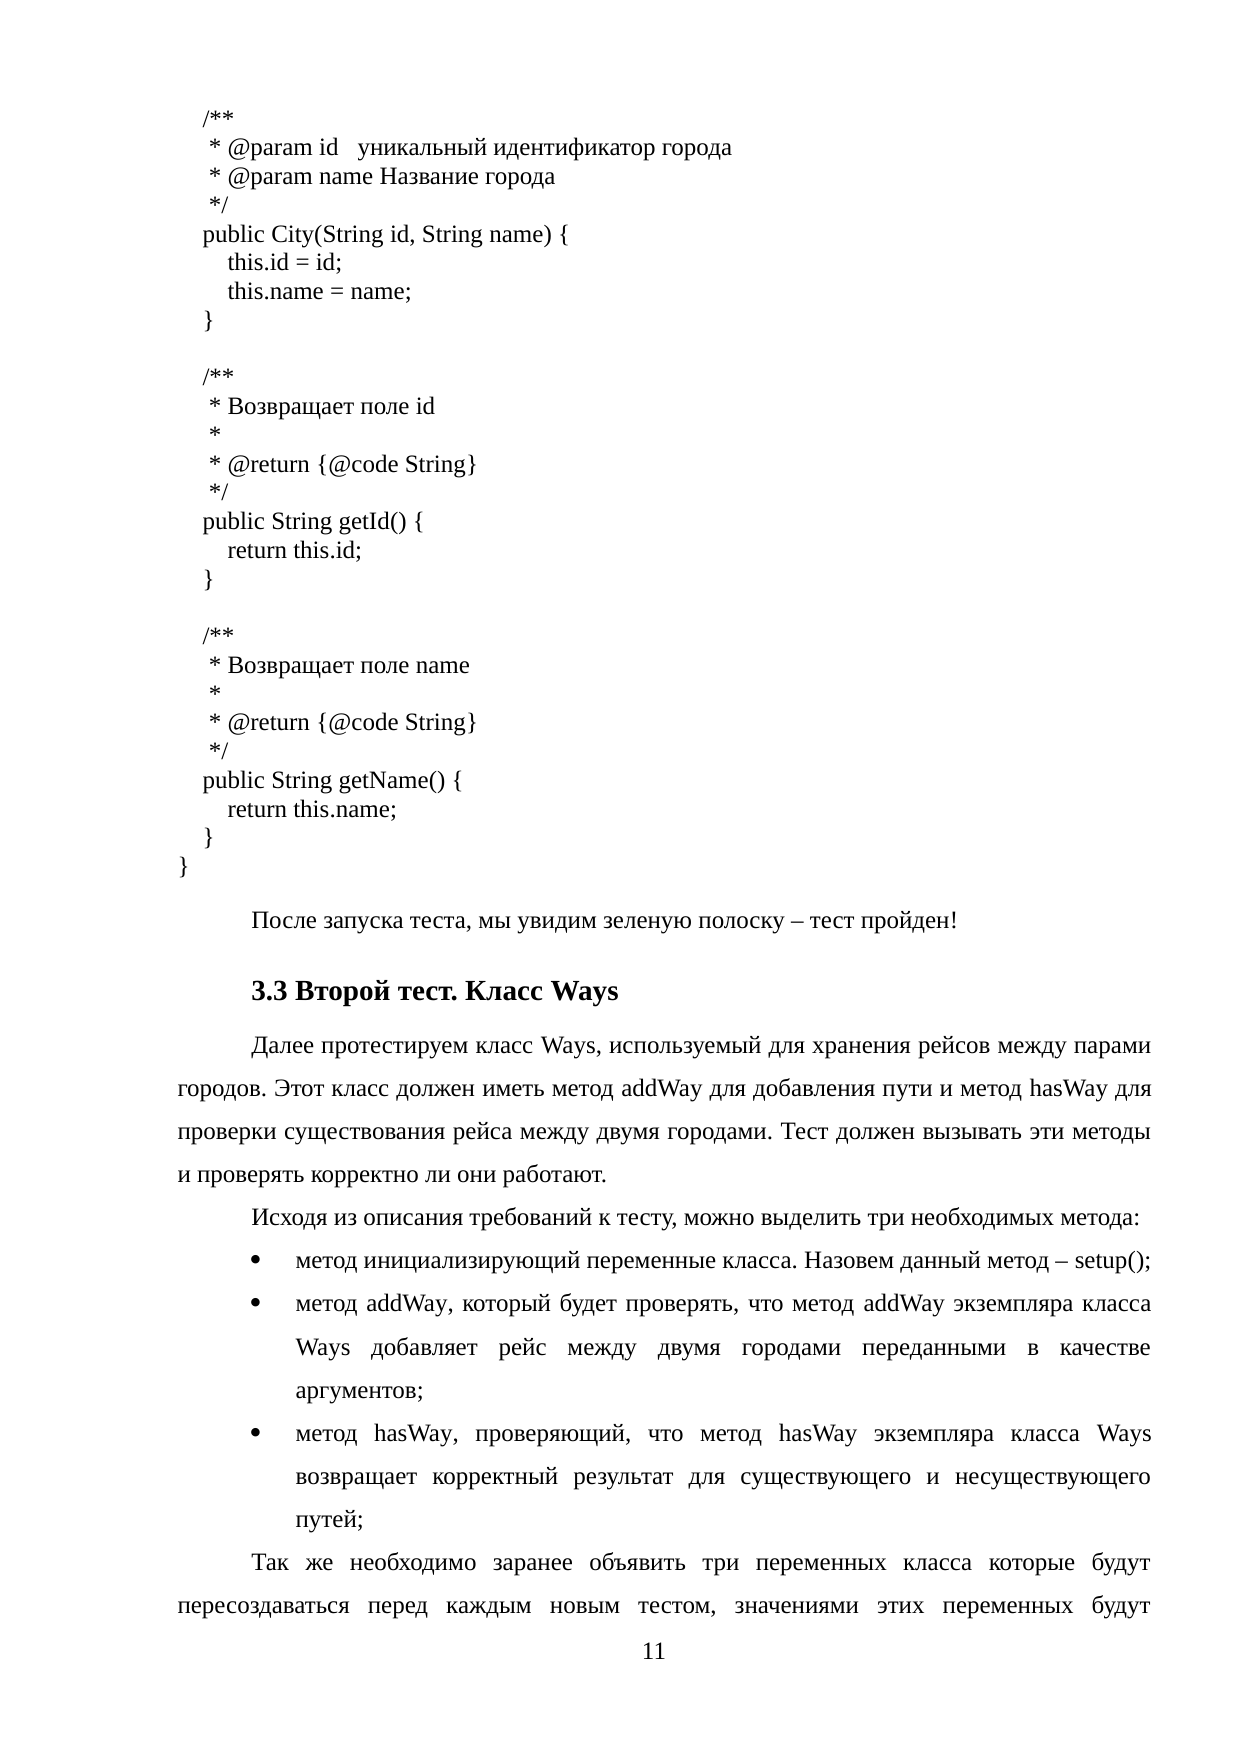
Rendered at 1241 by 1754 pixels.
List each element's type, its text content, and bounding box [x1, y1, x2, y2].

text Далее протестируем класс Ways, используемый для хранения рейсов между парами городов. Этот класс должен иметь метод addWay для добавления пути и метод hasWay для проверки существования рейса между двумя городами. Тест должен вызывать эти методы и проверять корректно ли они работают. [177, 1030, 1152, 1188]
text Исходя из описания требований к тесту, можно выделить три необходимых метода: [177, 1202, 1152, 1231]
list метод инициализирующий переменные класса. Назовем данный метод – setup(); [251, 1245, 1152, 1274]
text Так же необходимо заранее объявить три переменных класса которые будут пересоздаваться перед каждым новым тестом, значениями этих переменных будут [177, 1547, 1152, 1619]
text После запуска теста, мы увидим зеленую полоску – тест пройден! [177, 905, 1152, 934]
text 3.3 Второй тест. Класс Ways [177, 973, 1152, 1007]
list метод hasWay, проверяющий, что метод hasWay экземпляра класса Ways возвращает корректный результат для существующего и несуществующего путей; [251, 1418, 1152, 1533]
list метод addWay, который будет проверять, что метод addWay экземпляра класса Ways добавляет рейс между двумя городами переданными в качестве аргументов; [251, 1288, 1152, 1403]
text /** * @param id уникальный идентификатор города * @param name Название города */ public City(String id, String name) { this.id = id; this.name = name; } /** * Возвращает поле id * * @return {@code String} */ public String getId() { return this.id; } /** * Возвращает поле name * * @return {@code String} */ public String getName() { return this.name; } } [177, 75, 1152, 880]
